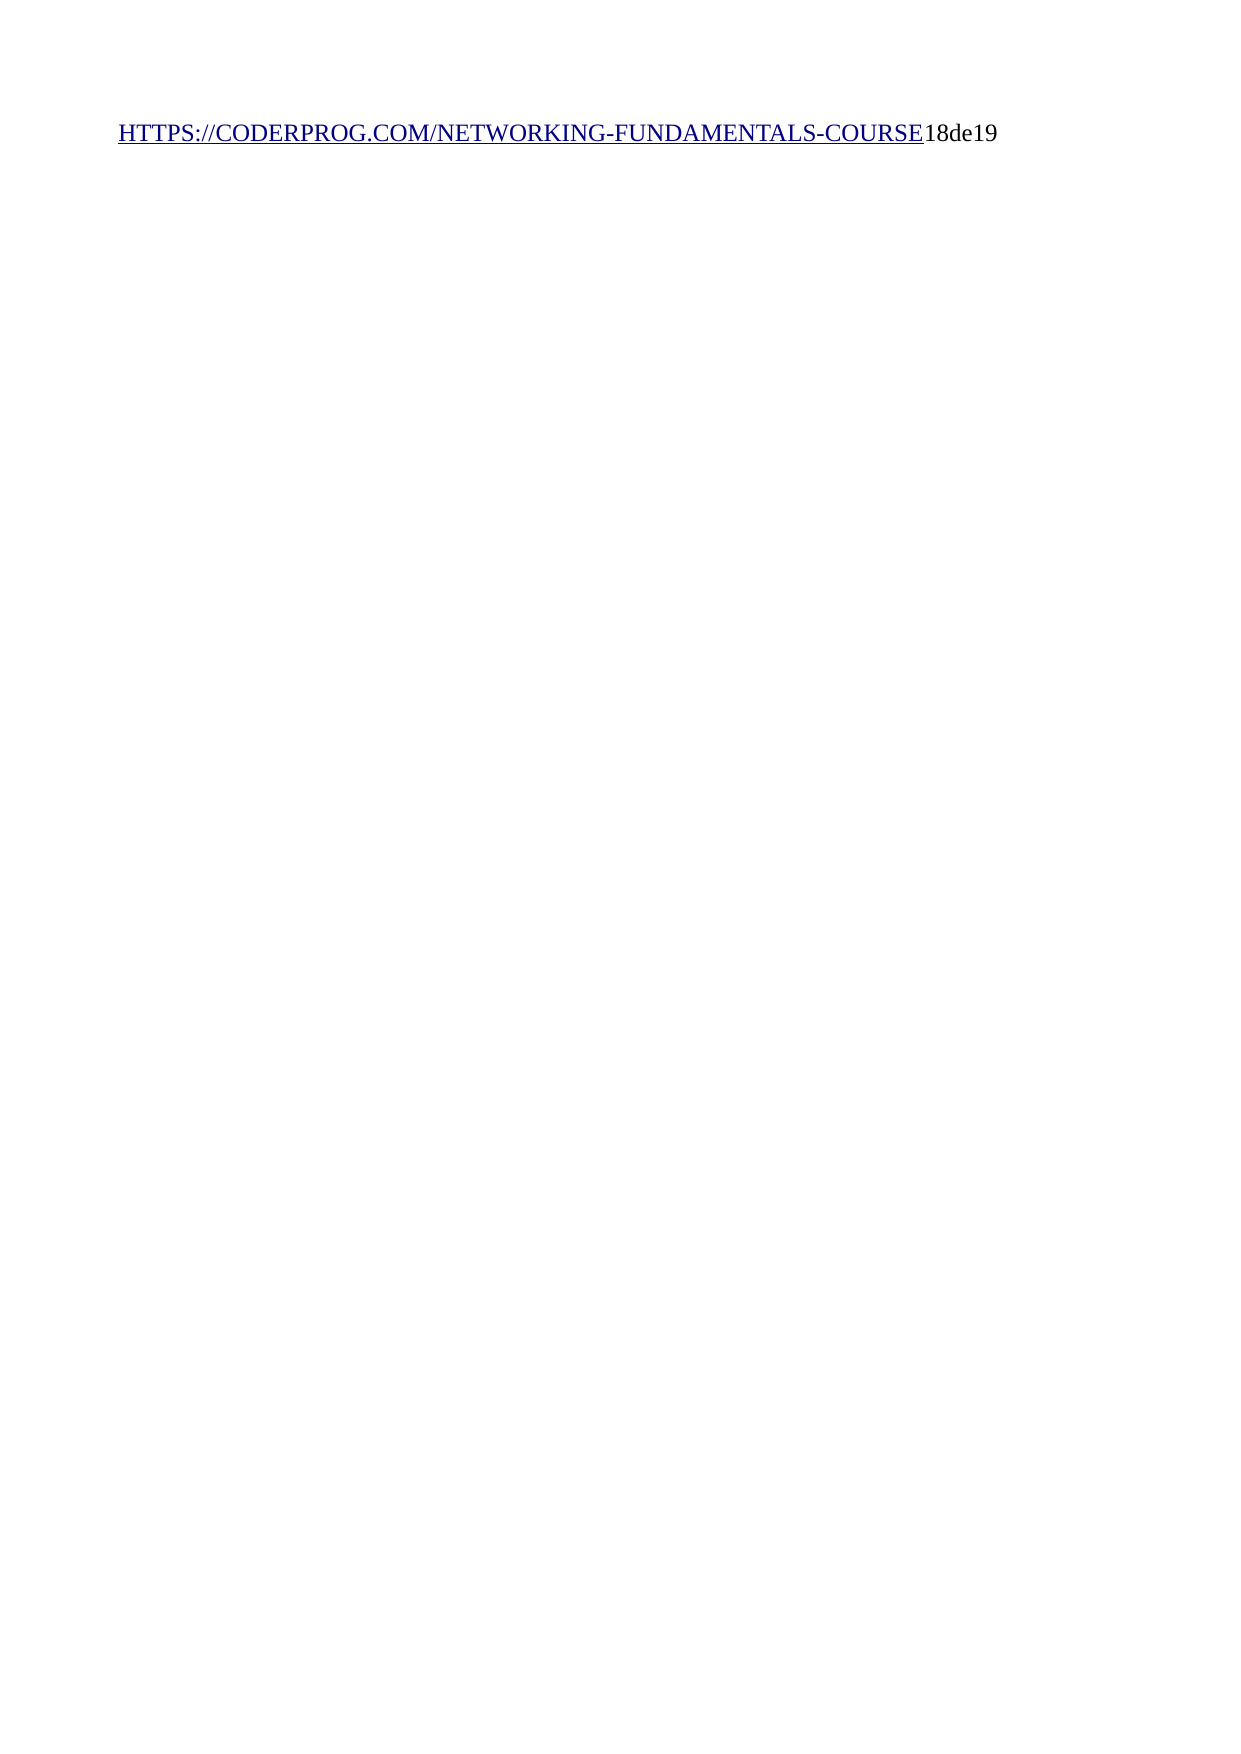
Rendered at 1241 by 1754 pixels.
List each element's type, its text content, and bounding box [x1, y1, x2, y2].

text HTTPS://CODERPROG.COM/NETWORKING-FUNDAMENTALS-COURSE18de19 [118, 118, 1122, 147]
